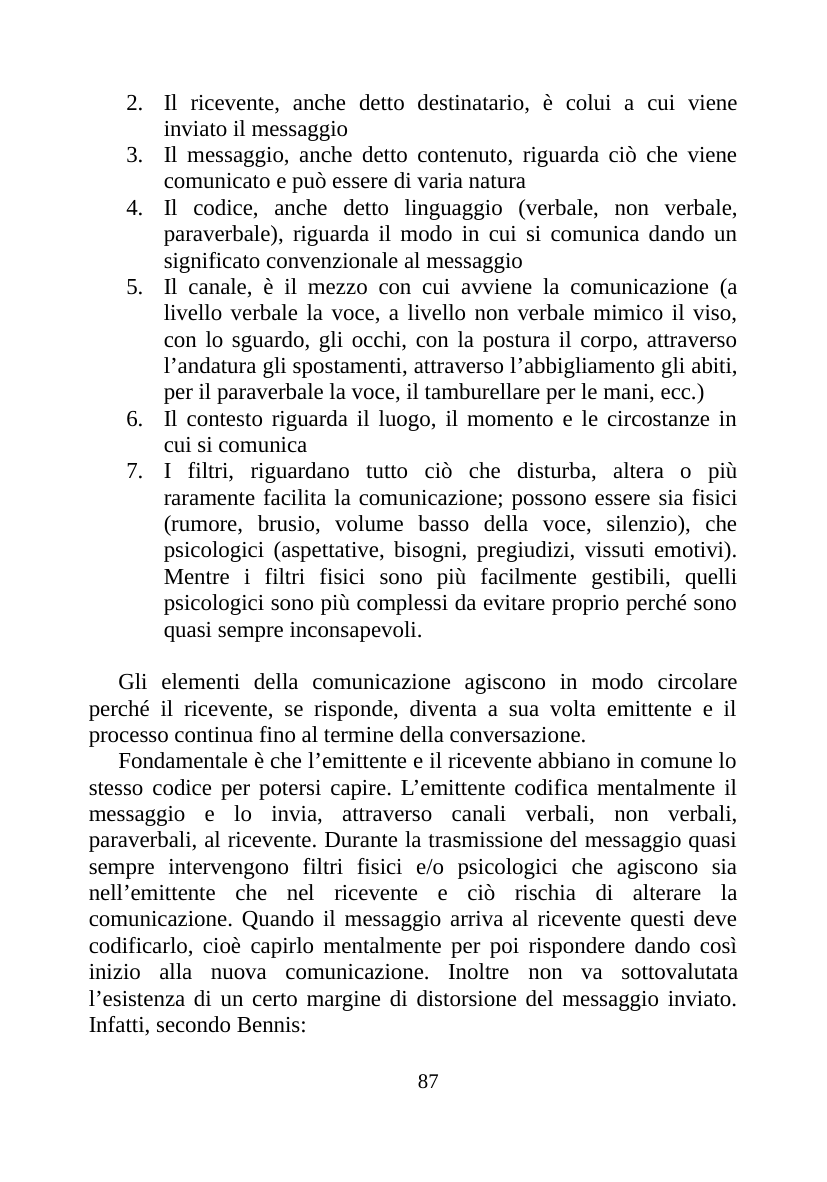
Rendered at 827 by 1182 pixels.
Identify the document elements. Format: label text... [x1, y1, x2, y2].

list I filtri, riguardano tutto ciò che disturba, altera o più raramente facilita la comunicazione; possono essere sia fisici (rumore, brusio, volume basso della voce, silenzio), che psicologici (aspettative, bisogni, pregiudizi, vissuti emotivi). Mentre i filtri fisici sono più facilmente gestibili, quelli psicologici sono più complessi da evitare proprio perché sono quasi sempre inconsapevoli. [126, 457, 738, 642]
text Gli elementi della comunicazione agiscono in modo circolare perché il ricevente, se risponde, diventa a sua volta emittente e il processo continua fino al termine della conversazione. [88, 668, 738, 747]
list Il canale, è il mezzo con cui avviene la comunicazione (a livello verbale la voce, a livello non verbale mimico il viso, con lo sguardo, gli occhi, con la postura il corpo, attraverso l’andatura gli spostamenti, attraverso l’abbigliamento gli abiti, per il paraverbale la voce, il tamburellare per le mani, ecc.) [126, 273, 738, 405]
list Il ricevente, anche detto destinatario, è colui a cui viene inviato il messaggio [126, 88, 738, 141]
list Il contesto riguarda il luogo, il momento e le circostanze in cui si comunica [126, 405, 738, 457]
text Fondamentale è che l’emittente e il ricevente abbiano in comune lo stesso codice per potersi capire. L’emittente codifica mentalmente il messaggio e lo invia, attraverso canali verbali, non verbali, paraverbali, al ricevente. Durante la trasmissione del messaggio quasi sempre intervengono filtri fisici e/o psicologici che agiscono sia nell’emittente che nel ricevente e ciò rischia di alterare la comunicazione. Quando il messaggio arriva al ricevente questi deve codificarlo, cioè capirlo mentalmente per poi rispondere dando così inizio alla nuova comunicazione. Inoltre non va sottovalutata l’esistenza di un certo margine di distorsione del messaggio inviato. Infatti, secondo Bennis: [88, 747, 738, 1037]
list Il messaggio, anche detto contenuto, riguarda ciò che viene comunicato e può essere di varia natura [126, 141, 738, 194]
list Il codice, anche detto linguaggio (verbale, non verbale, paraverbale), riguarda il modo in cui si comunica dando un significato convenzionale al messaggio [126, 194, 738, 273]
